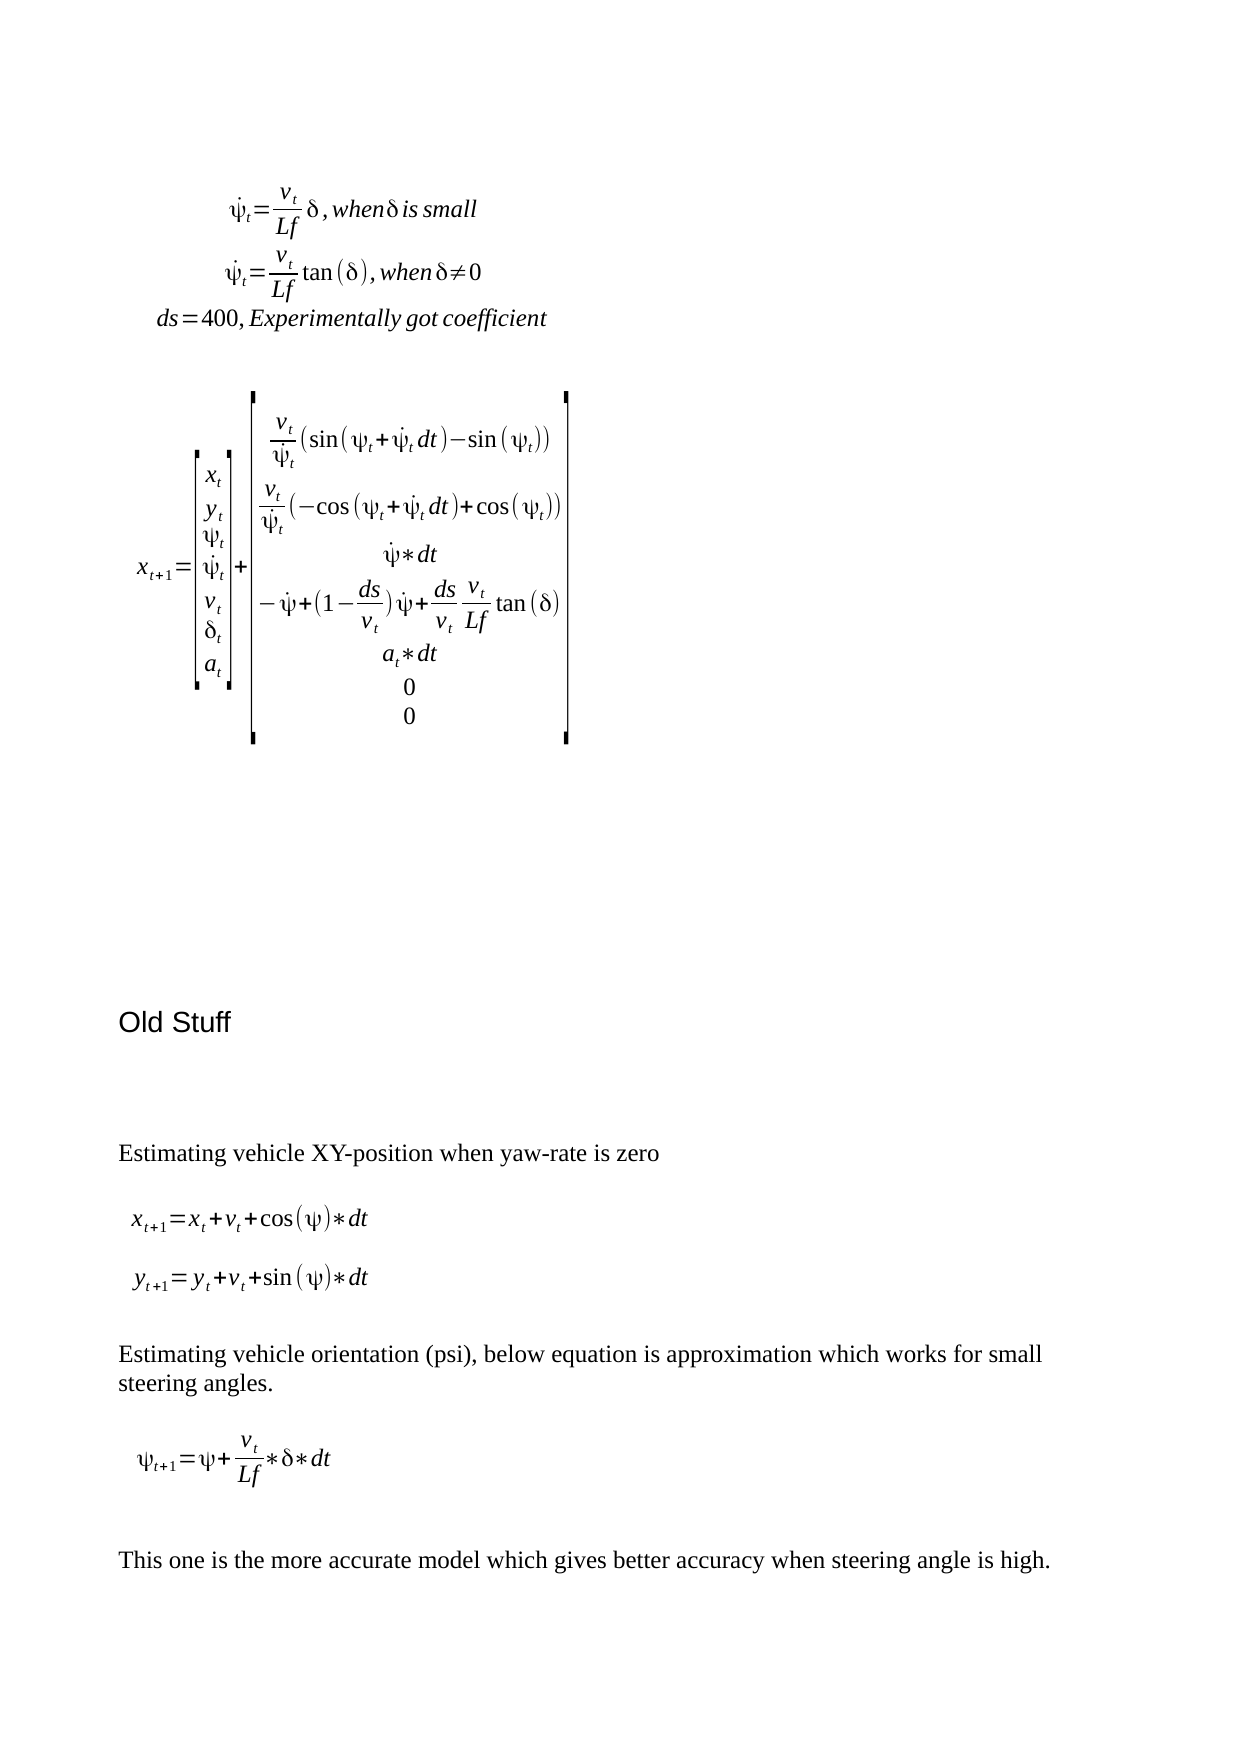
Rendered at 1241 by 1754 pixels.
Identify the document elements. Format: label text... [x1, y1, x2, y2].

text Estimating vehicle XY-position when yaw-rate is zero [118, 1138, 1122, 1167]
text Estimating vehicle orientation (psi), below equation is approximation which works for small steering angles. [118, 1339, 1122, 1397]
subtitle Old Stuff [118, 1006, 1122, 1039]
text This one is the more accurate model which gives better accuracy when steering angle is high. [118, 1546, 1122, 1574]
